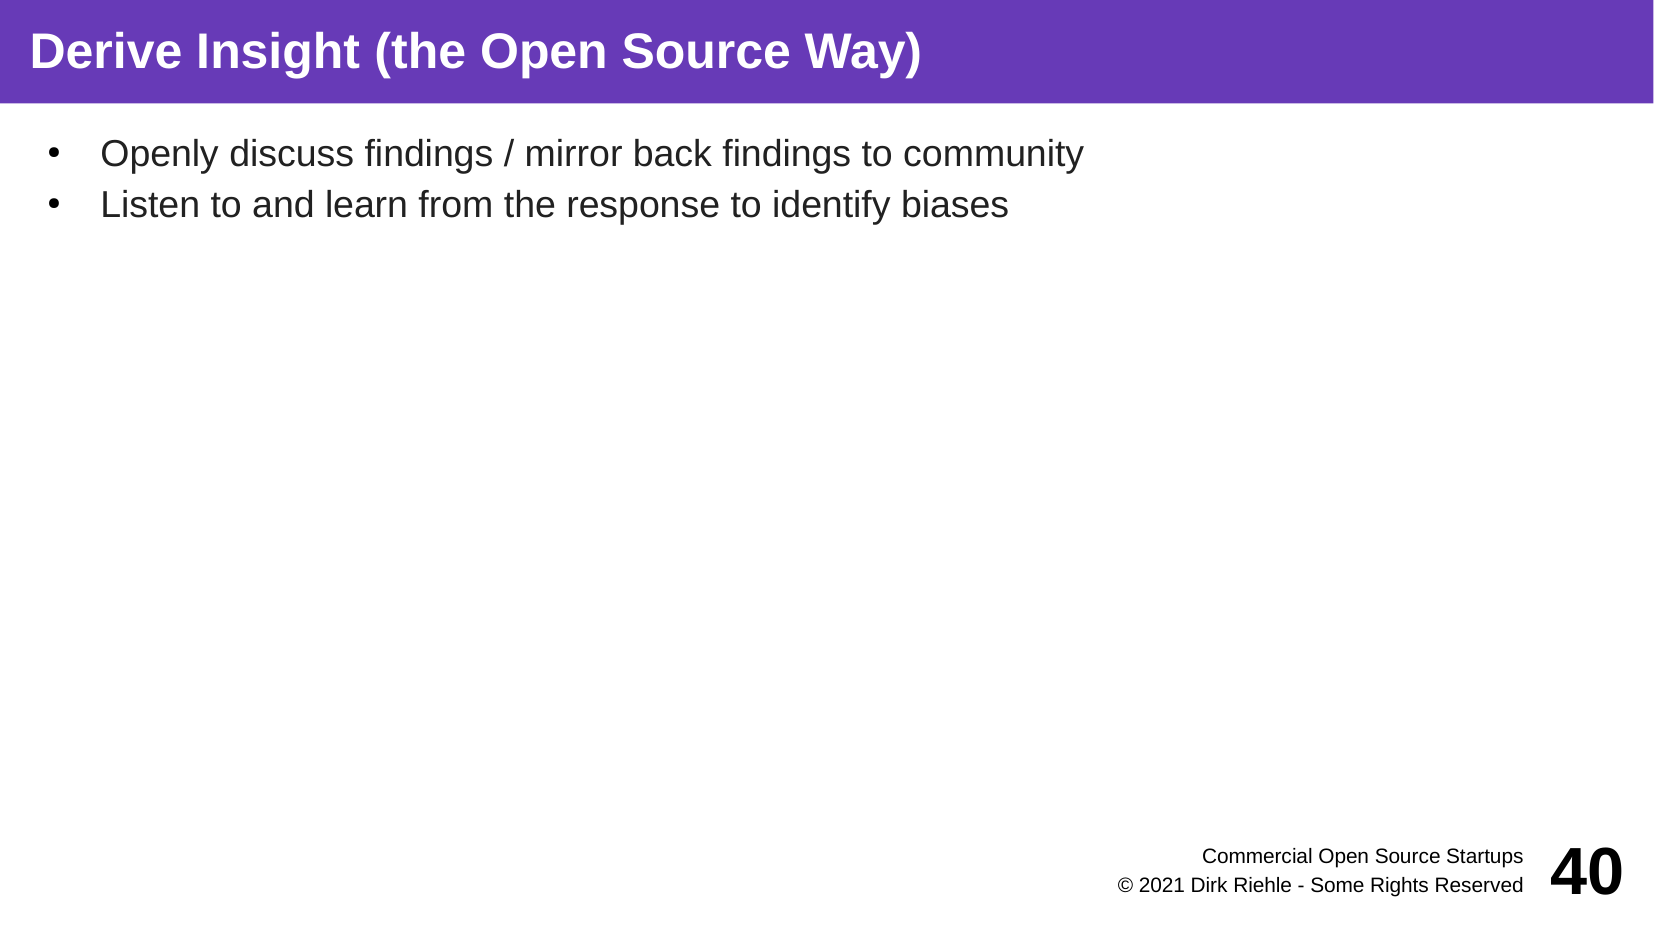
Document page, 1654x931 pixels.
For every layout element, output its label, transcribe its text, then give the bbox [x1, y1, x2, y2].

list Openly discuss findings / mirror back findings to community Listen to and learn from the response to identify biases [29, 132, 1625, 813]
title Derive Insight (the Open Source Way) [0, 0, 1654, 104]
